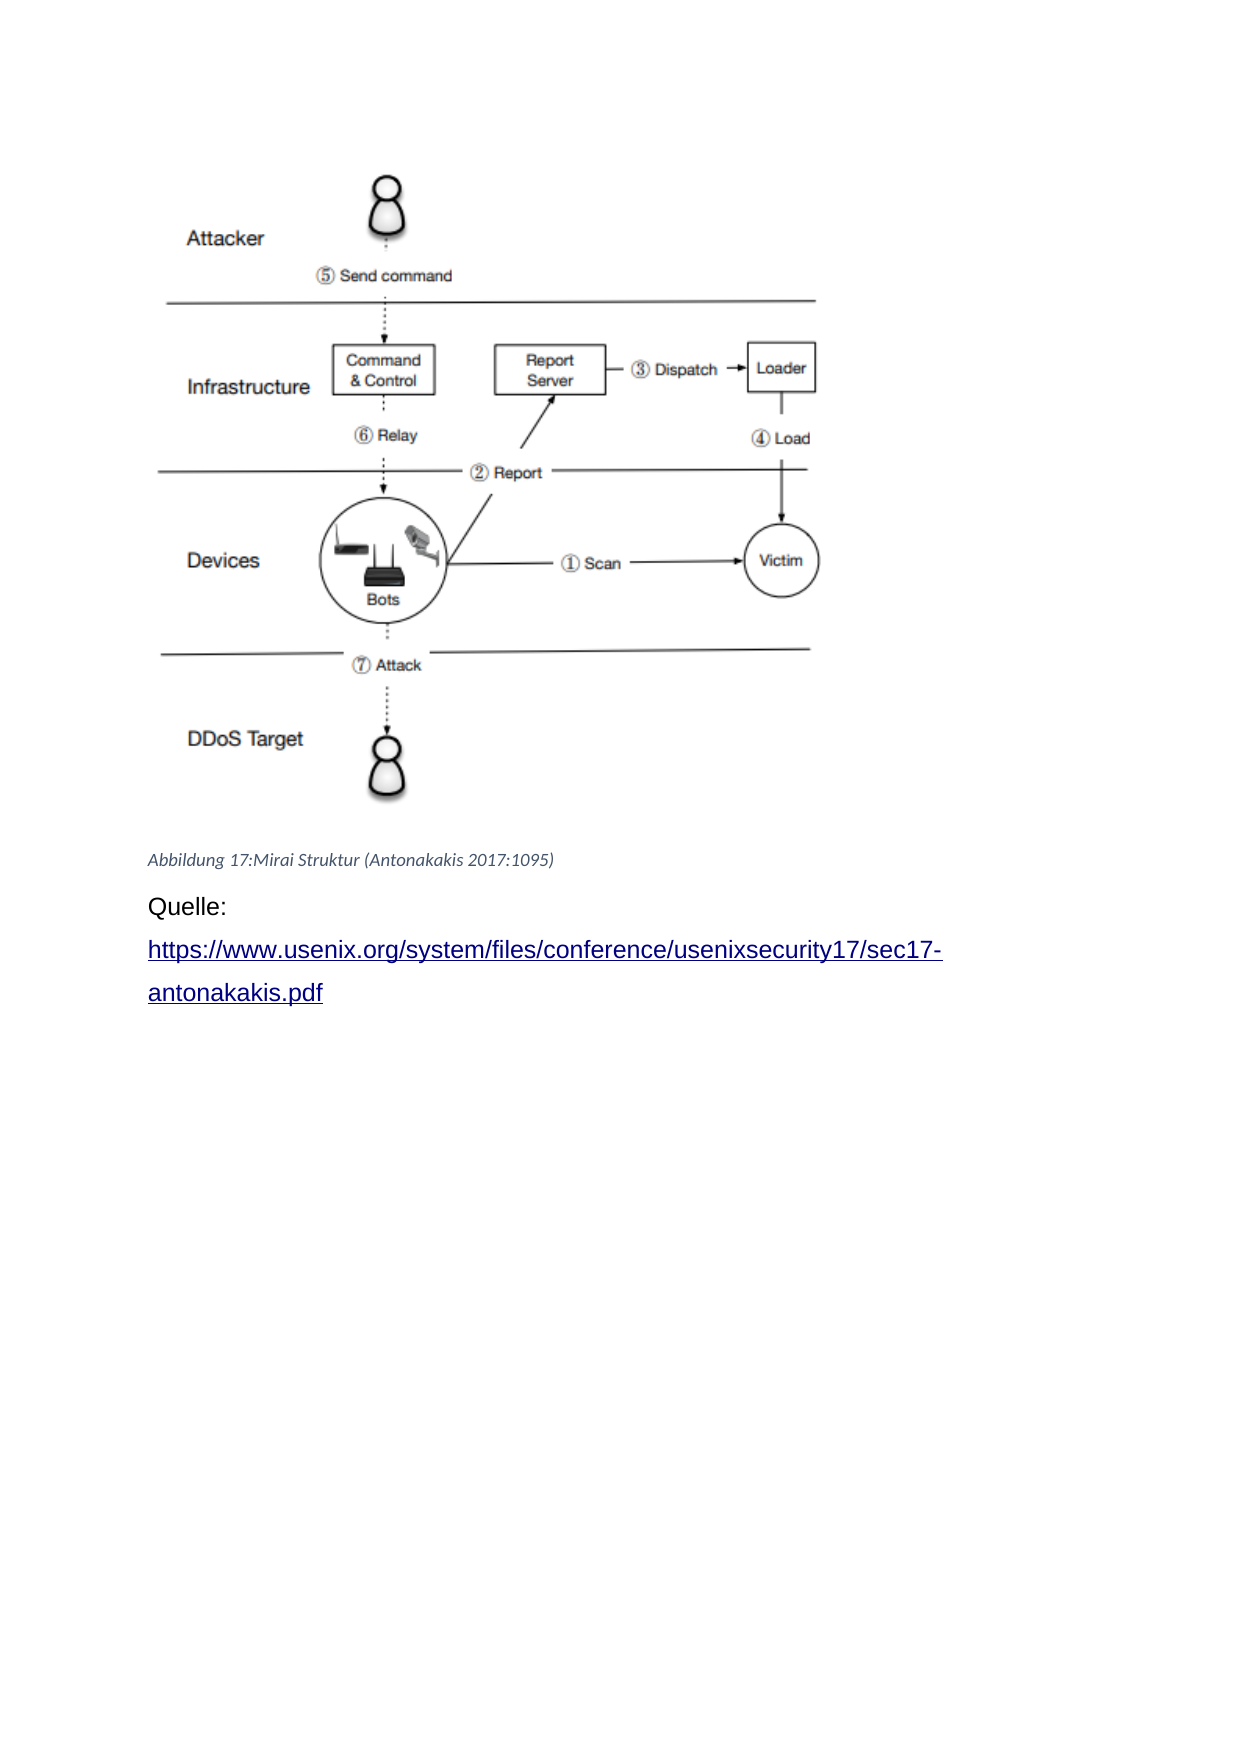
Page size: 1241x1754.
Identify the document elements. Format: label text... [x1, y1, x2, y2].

text Quelle: https://www.usenix.org/system/files/conference/usenixsecurity17/sec17-antonakakis.pdf [148, 892, 1093, 1007]
text Abbildung 17:Mirai Struktur (Antonakakis 2017:1095) [148, 848, 1093, 871]
